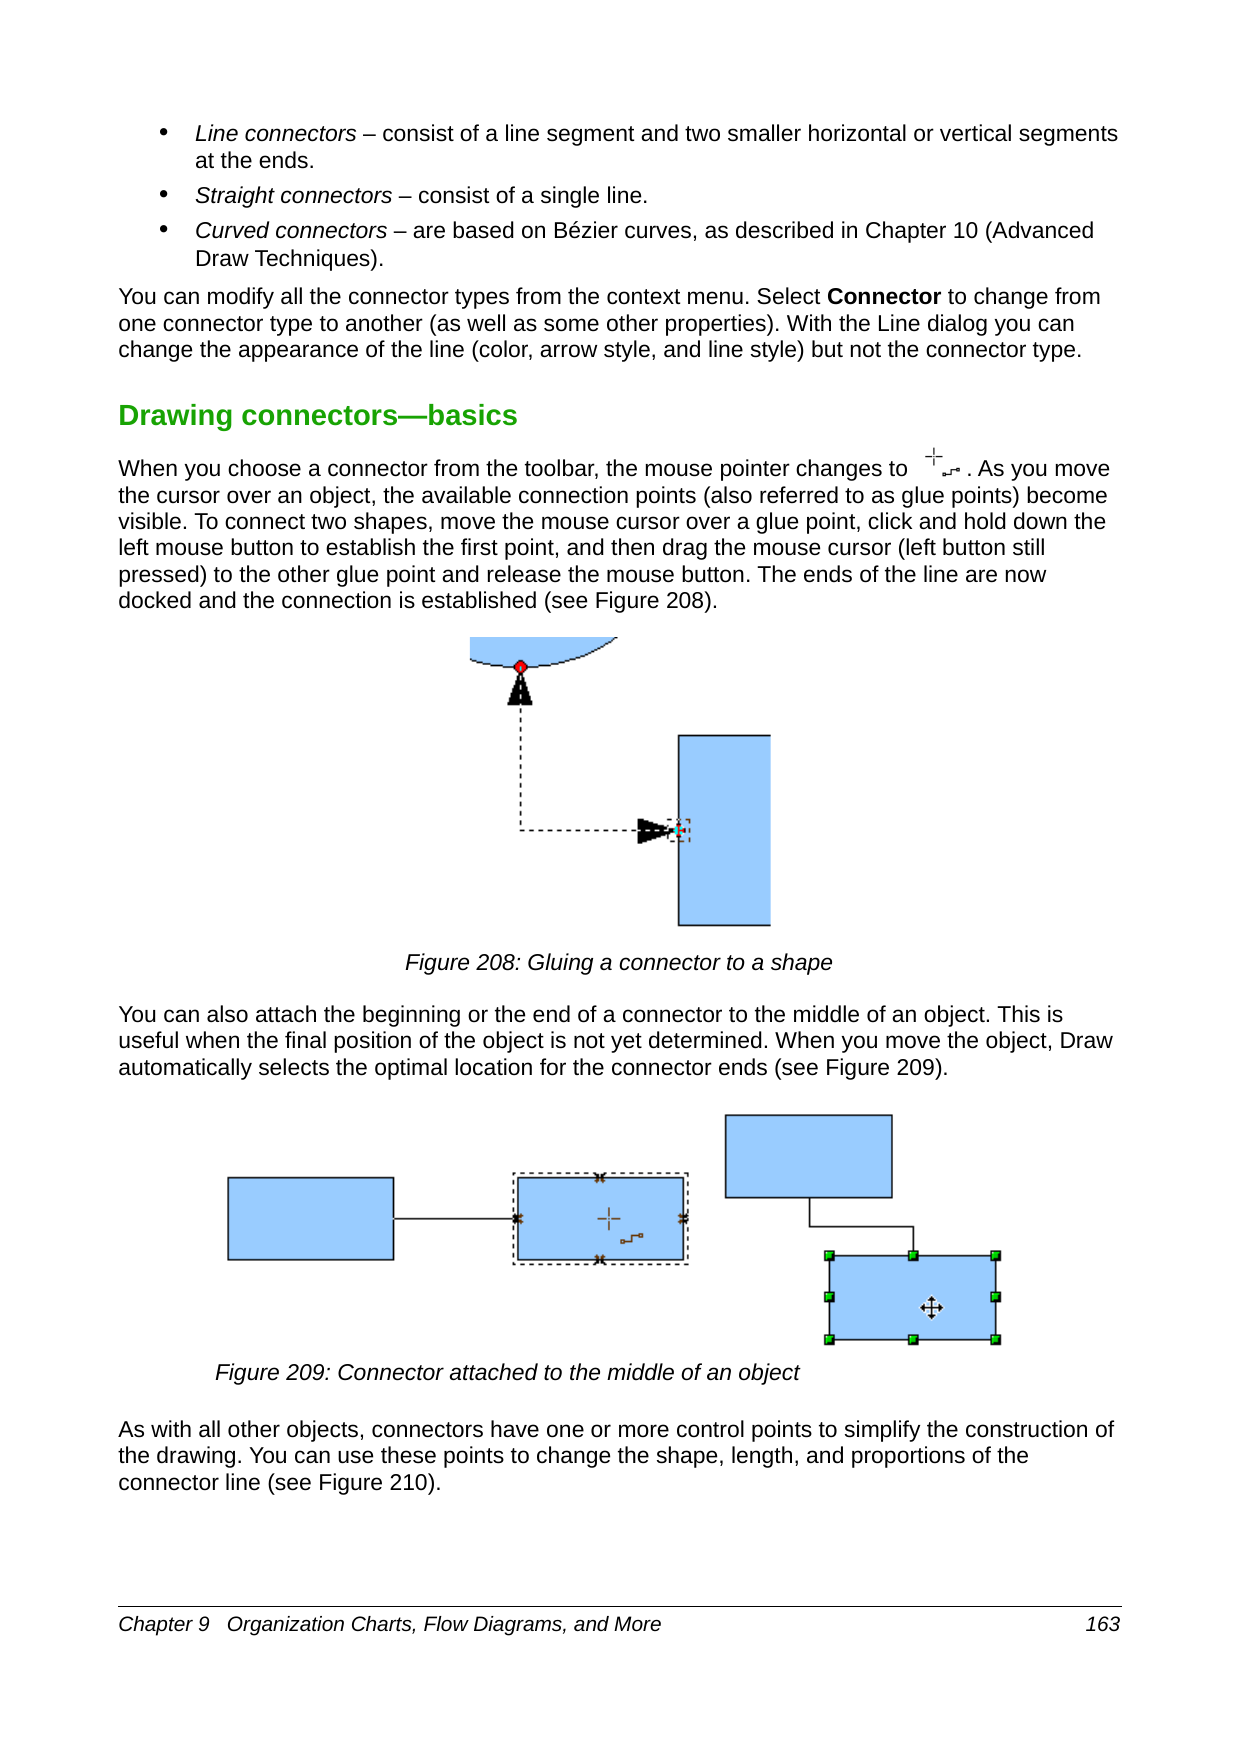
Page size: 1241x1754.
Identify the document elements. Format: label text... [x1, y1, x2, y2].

picture [920, 443, 967, 480]
picture [469, 637, 771, 942]
list Straight connectors – consist of a single line. [156, 180, 1122, 209]
picture [214, 1162, 701, 1273]
text Figure 208: Gluing a connector to a shape [397, 948, 843, 975]
text Figure 209: Connector attached to the middle of an object [215, 1359, 1026, 1386]
list Line connectors – consist of a line segment and two smaller horizontal or vertical segments at the ends. [156, 118, 1122, 174]
picture [713, 1105, 1012, 1353]
list Curved connectors – are based on Bézier curves, as described in Chapter 10 (Advanced Draw Techniques). [156, 215, 1122, 271]
text As with all other objects, connectors have one or more control points to simplify the construction of the drawing. You can use these points to change the shape, length, and proportions of the connector line (see Figure 210). [118, 1416, 1122, 1495]
text You can modify all the connector types from the context menu. Select Connector to change from one connector type to another (as well as some other properties). With the Line dialog you can change the appearance of the line (color, arrow style, and line style) but not the connector type. [118, 283, 1122, 362]
text When you choose a connector from the toolbar, the mouse pointer changes to . As you move the cursor over an object, the available connection points (also referred to as glue points) become visible. To connect two shapes, move the mouse cursor over a glue point, click and hold down the left mouse button to establish the first point, and then drag the mouse cursor (left button still pressed) to the other glue point and release the mouse button. The ends of the line are now docked and the connection is established (see Figure 208). [118, 444, 1122, 613]
text You can also attach the beginning or the end of a connector to the middle of an object. This is useful when the final position of the object is not yet determined. When you move the object, Draw automatically selects the optimal location for the connector ends (see Figure 209). [118, 1001, 1122, 1080]
subtitle Drawing connectors—basics [118, 398, 1122, 431]
